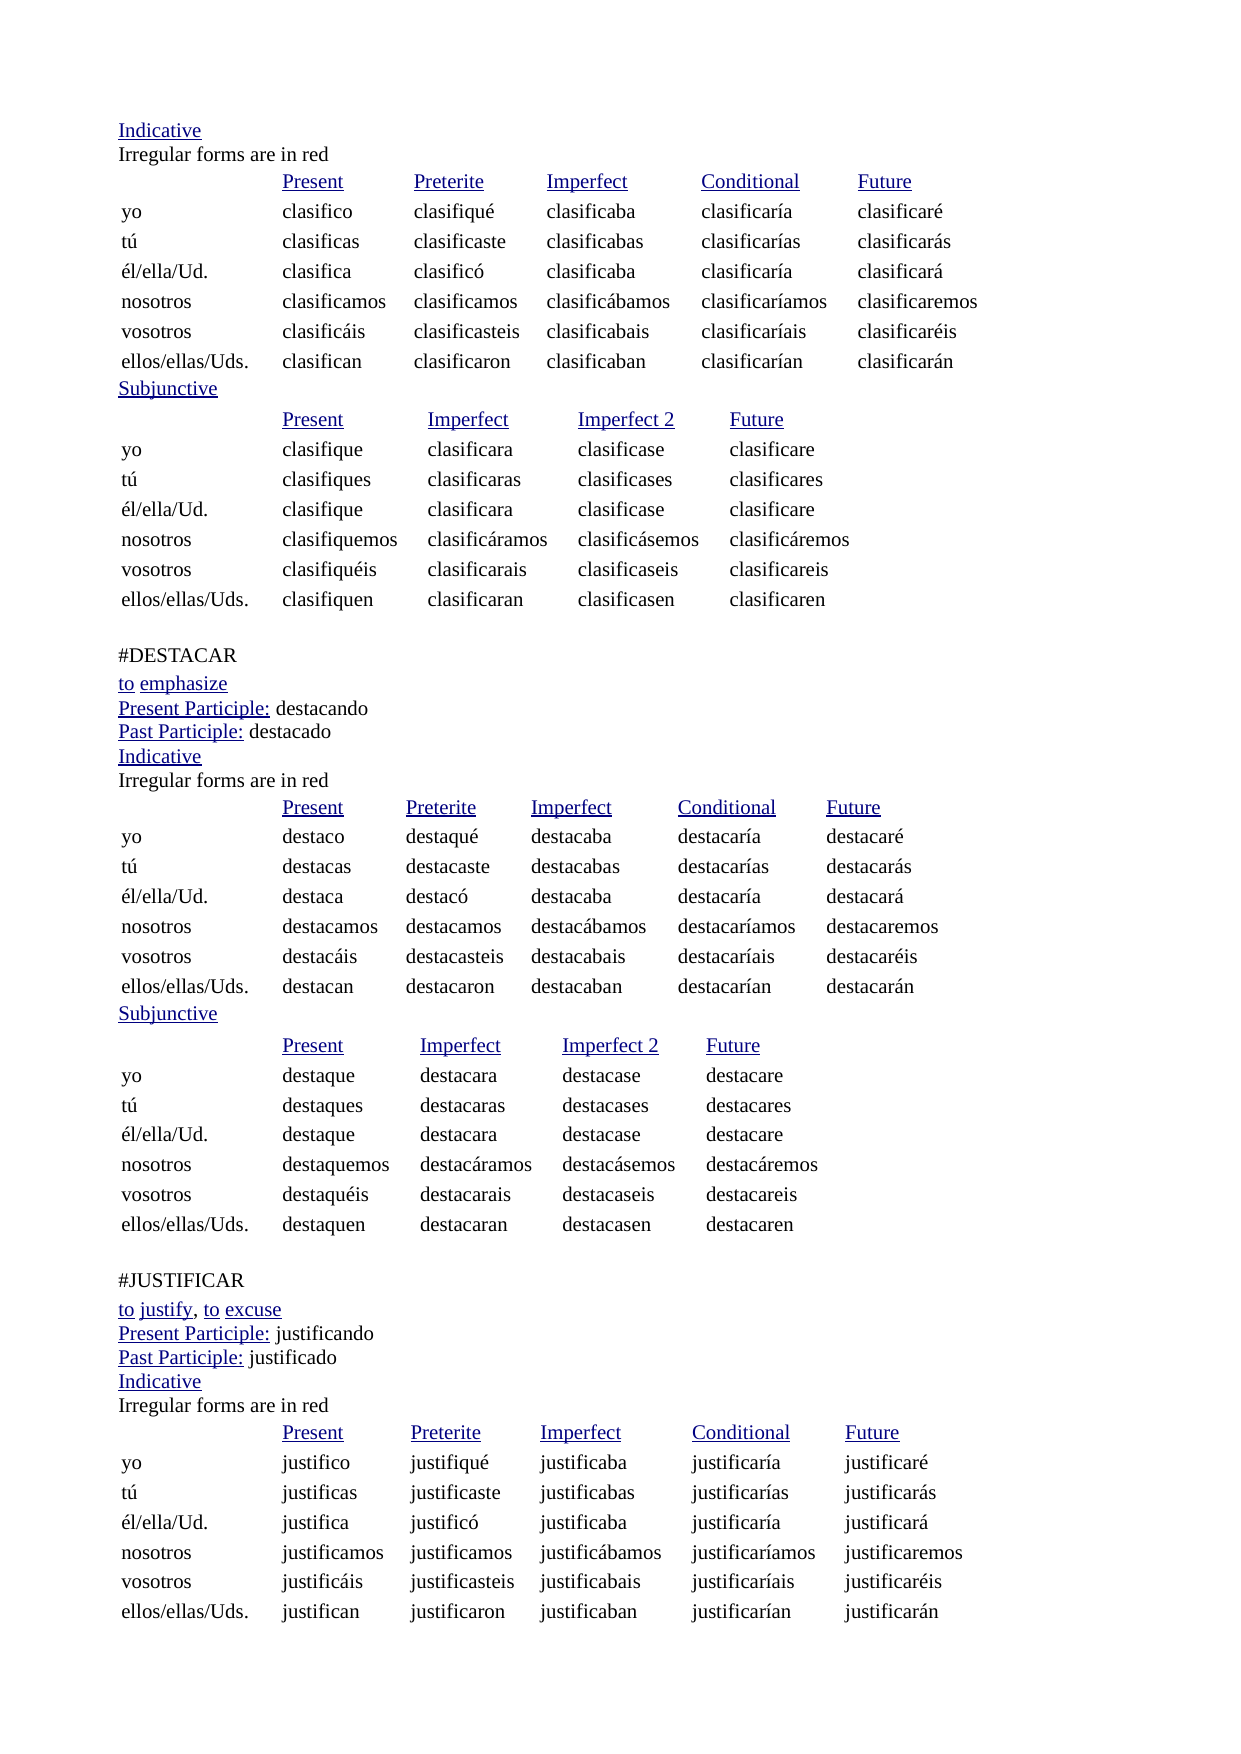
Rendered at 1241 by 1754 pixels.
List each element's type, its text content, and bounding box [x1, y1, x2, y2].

text to emphasize [118, 671, 1122, 695]
text Indicative [118, 743, 1122, 768]
text Irregular forms are in red [118, 142, 1122, 166]
text Irregular forms are in red [118, 1393, 1122, 1417]
text Present Participle: justificando [118, 1321, 1122, 1345]
text #DESTACAR [118, 642, 1122, 667]
text Indicative [118, 1369, 1122, 1393]
text Subjunctive [118, 376, 1122, 399]
text Irregular forms are in red [118, 768, 1122, 792]
text to justify, to excuse [118, 1297, 1122, 1321]
text #JUSTIFICAR [118, 1268, 1122, 1292]
text Past Participle: justificado [118, 1345, 1122, 1369]
text Indicative [118, 118, 1122, 142]
text Past Participle: destacado [118, 719, 1122, 743]
text Present Participle: destacando [118, 695, 1122, 719]
text Subjunctive [118, 1001, 1122, 1025]
